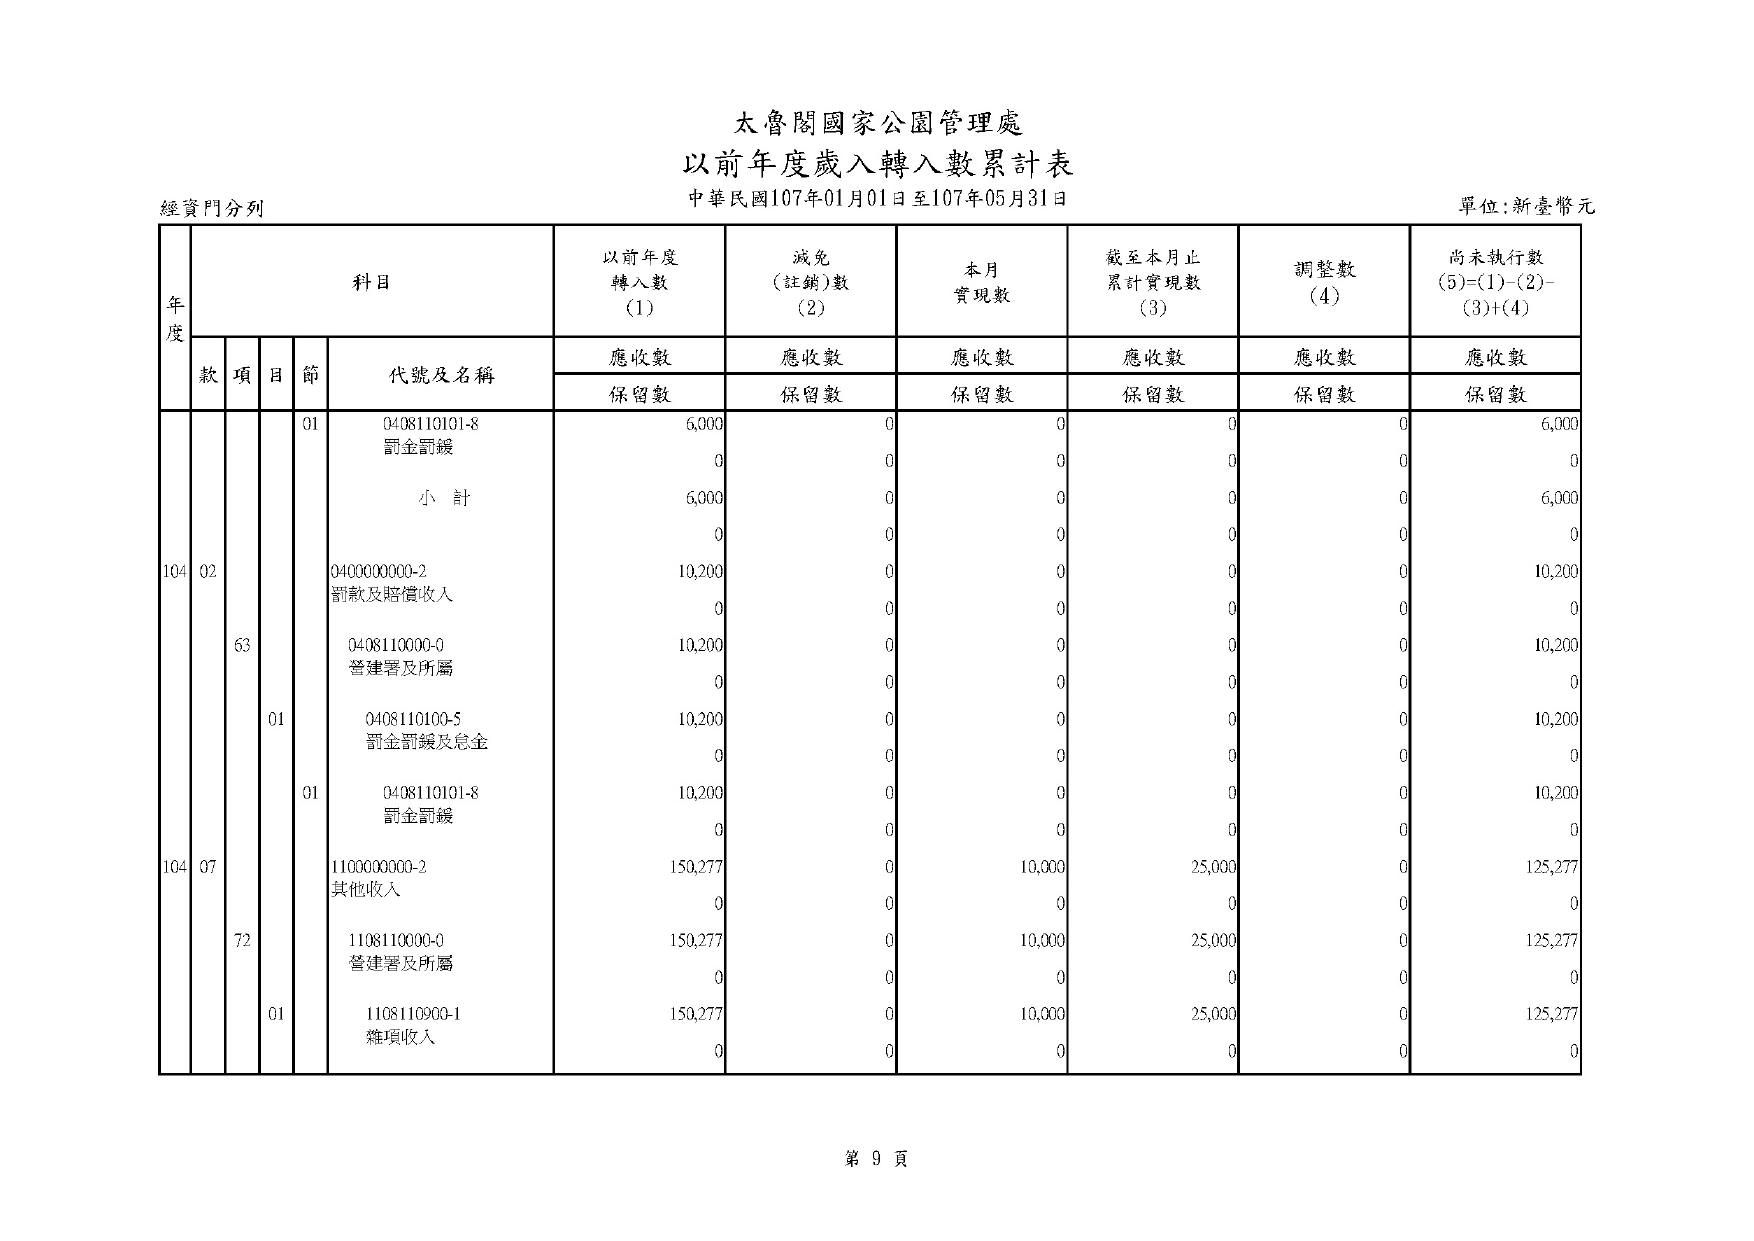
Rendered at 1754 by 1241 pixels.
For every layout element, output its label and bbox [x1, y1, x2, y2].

picture [59, 59, 1695, 1216]
